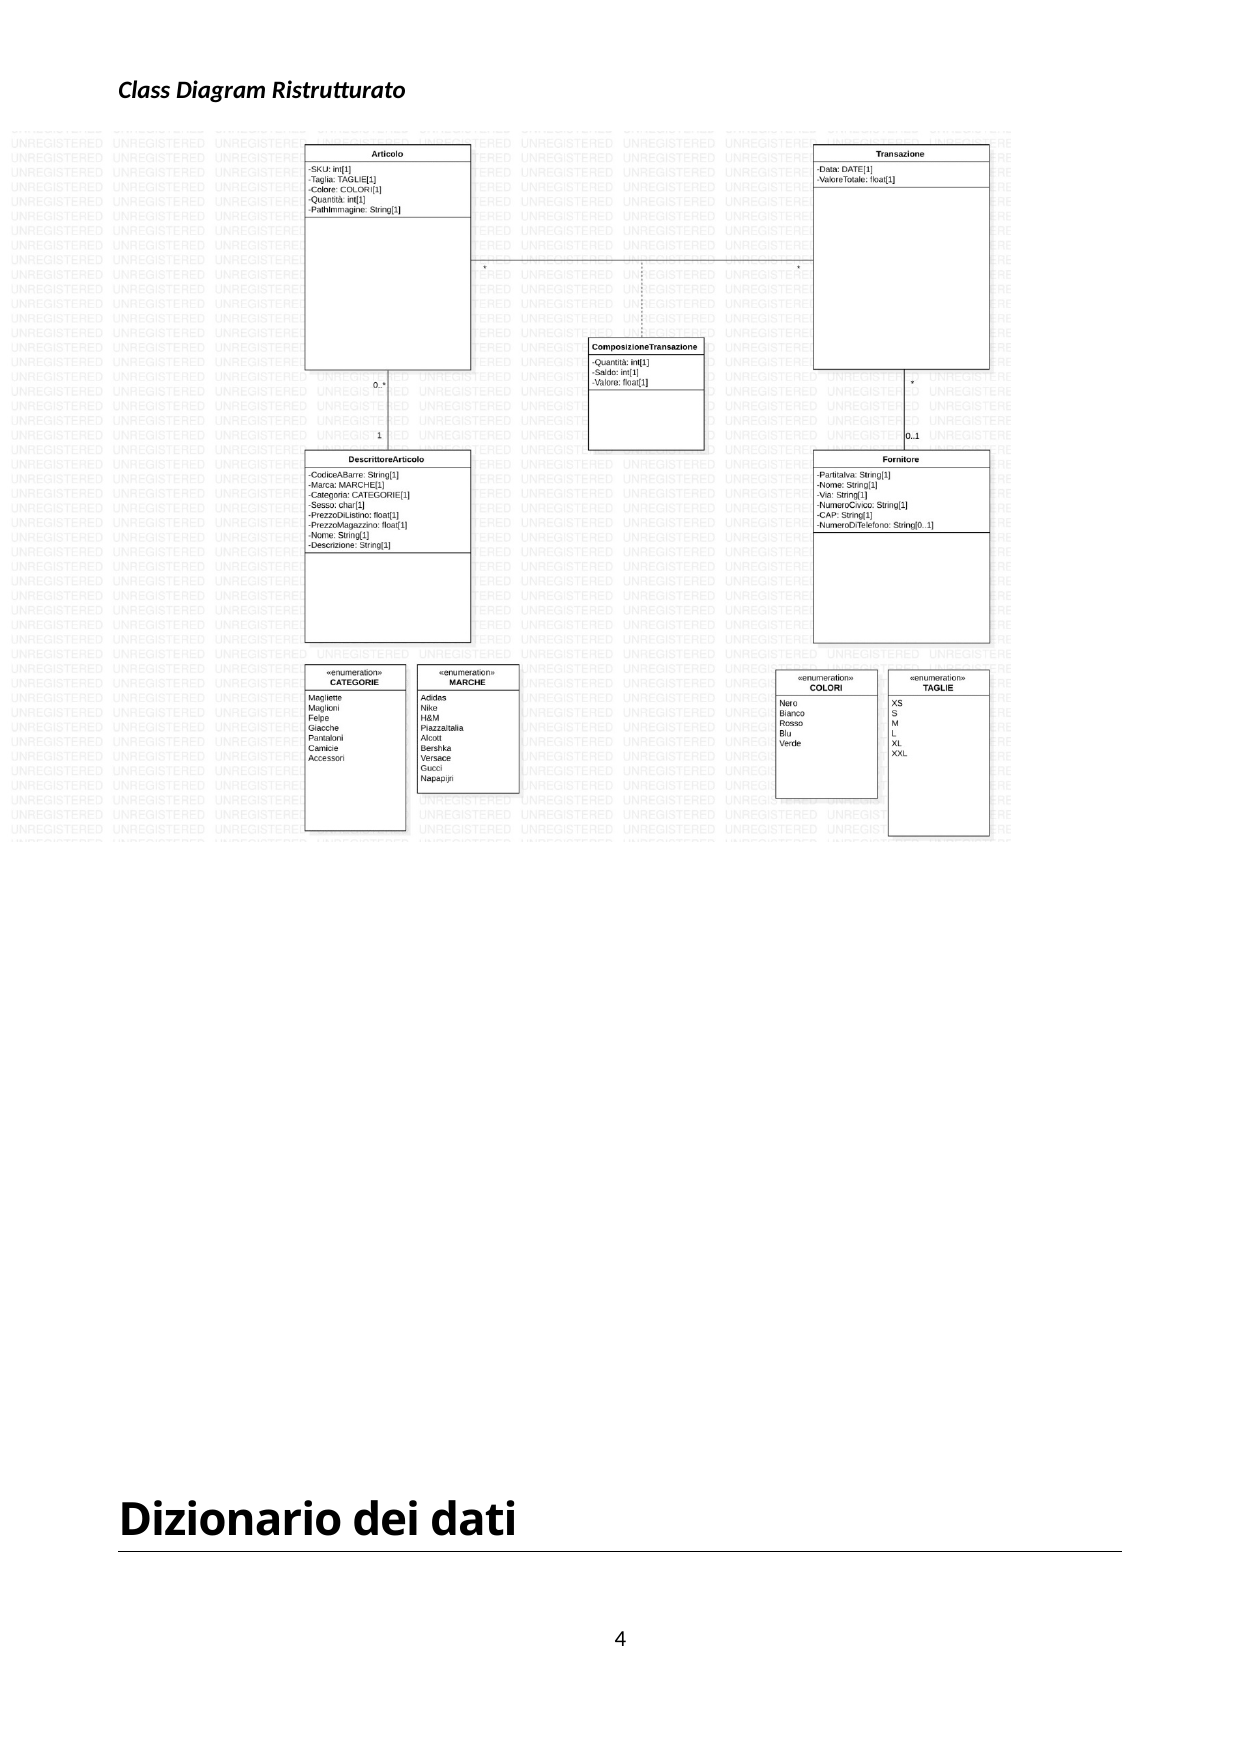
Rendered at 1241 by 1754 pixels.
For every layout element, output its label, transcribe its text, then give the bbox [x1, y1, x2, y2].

title Dizionario dei dati [118, 1487, 1122, 1551]
text Class Diagram Ristrutturato [118, 74, 1122, 104]
